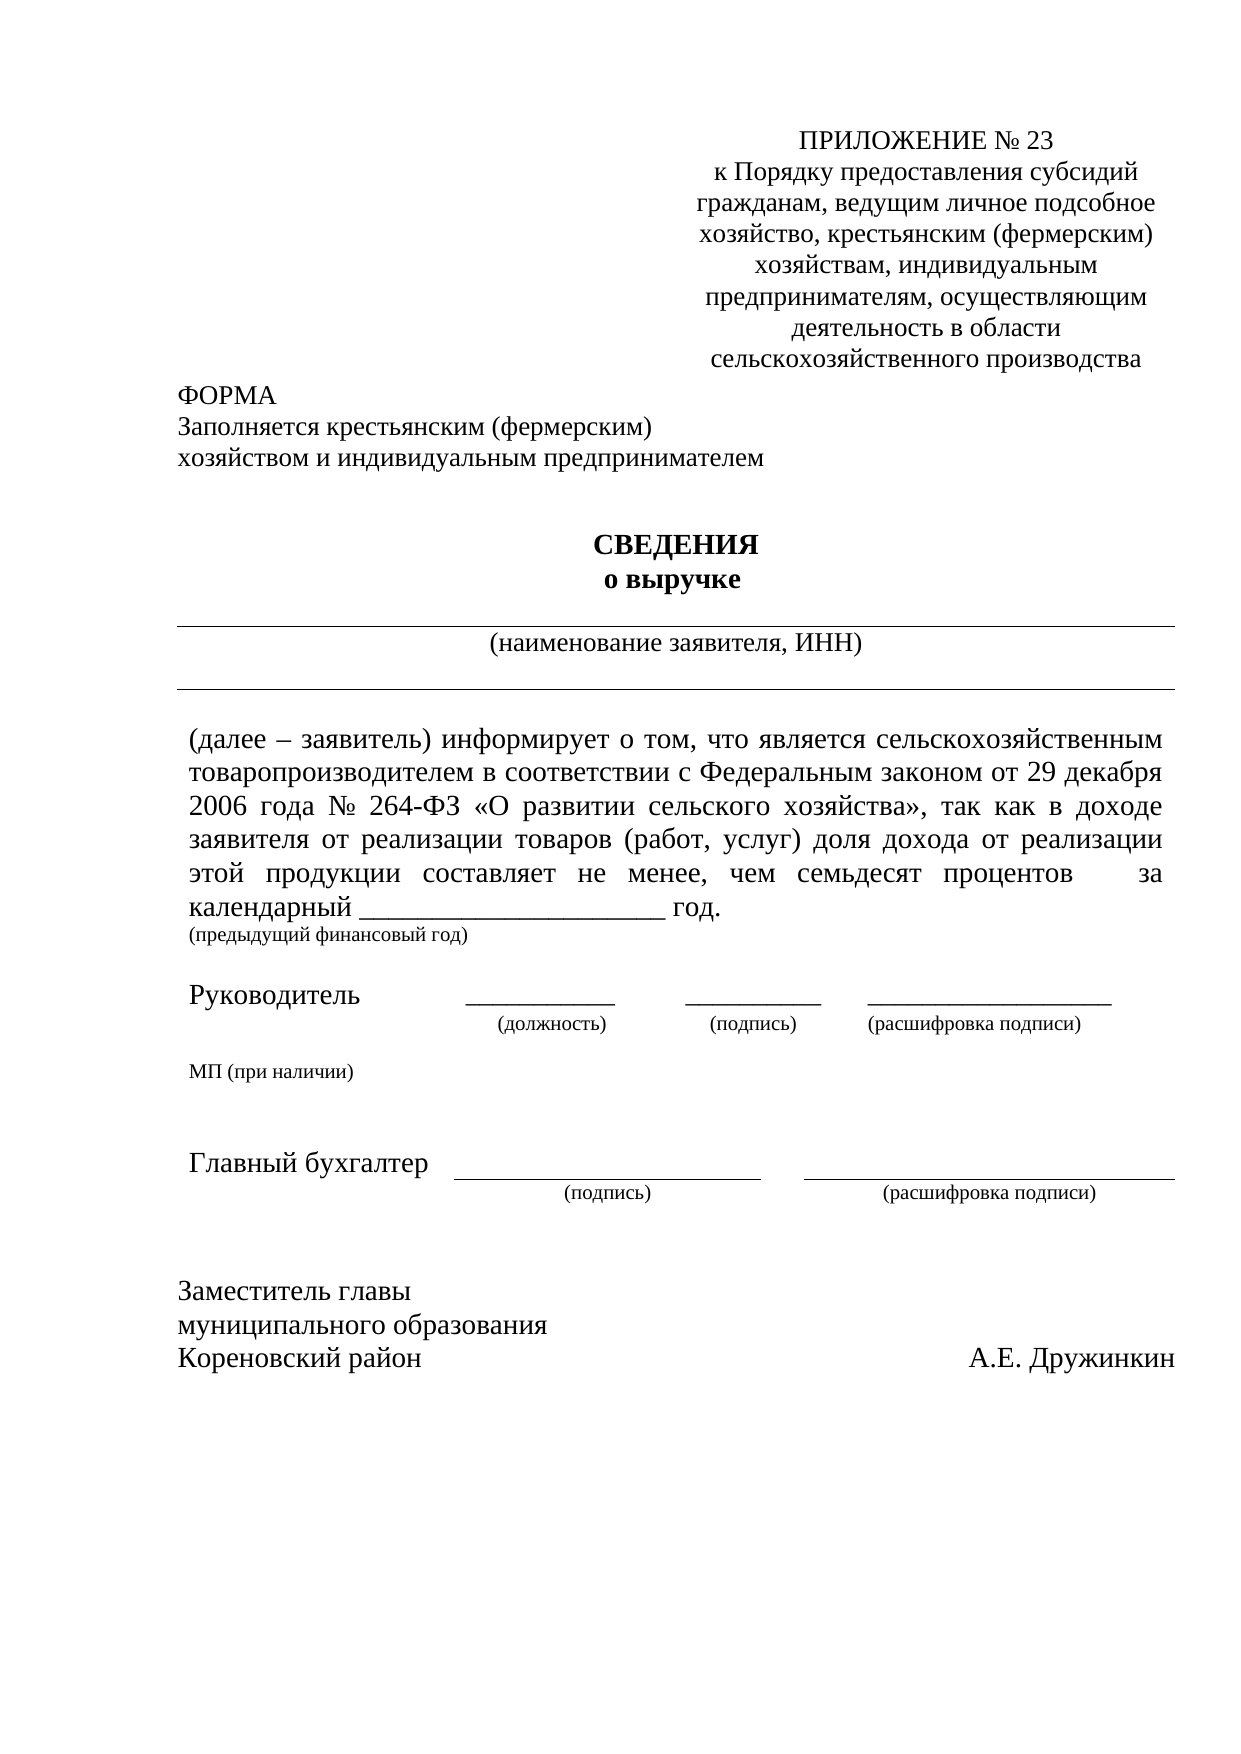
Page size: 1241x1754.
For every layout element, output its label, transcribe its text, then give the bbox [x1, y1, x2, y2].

text Заместитель главы [177, 1273, 1181, 1307]
table_cell [177, 594, 1174, 626]
table_cell (далее – заявитель) информирует о том, что является сельскохозяйственным товаропроизводителем в соответствии с Федеральным законом от 29 декабря 2006 года № 264-ФЗ «О развитии сельского хозяйства», так как в доходе заявителя от реализации товаров (работ, услуг) доля дохода от реализации этой продукции составляет не менее, чем семьдесят процентов за календарный _____________________ год. (предыдущий финансовый год) [177, 721, 1174, 977]
table_header ПРИЛОЖЕНИЕ № 23 к Порядку предоставления субсидий гражданам, ведущим личное подсобное хозяйство, крестьянским (фермерским) хозяйствам, индивидуальным предпринимателям, осуществляющим деятельность в области сельскохозяйственного производства [676, 118, 1176, 379]
table_cell МП (при наличии) [177, 1035, 1174, 1083]
text муниципального образования [177, 1307, 1181, 1341]
text Заполняется крестьянским (фермерским) [177, 410, 1181, 441]
table_cell [177, 658, 1174, 689]
text Кореновский район А.Е. Дружинкин [177, 1341, 1181, 1374]
table_cell ___________ [454, 978, 650, 1011]
table_cell [177, 1179, 454, 1211]
table_cell Главный бухгалтер [177, 1083, 454, 1179]
text ФОРМА [177, 379, 1181, 410]
table_cell Руководитель [177, 978, 454, 1011]
table_cell (подпись) [454, 1180, 761, 1211]
table_header СВЕДЕНИЯ о выручке [177, 527, 1174, 594]
table_header [177, 118, 676, 379]
table_cell [454, 1083, 761, 1179]
table_cell __________________ [856, 978, 1174, 1011]
table_cell [804, 1083, 1174, 1179]
text хозяйством и индивидуальным предпринимателем [177, 441, 1181, 472]
table_cell [761, 1083, 804, 1179]
table_cell __________ [650, 978, 856, 1011]
table_cell [177, 1011, 454, 1035]
table_cell (расшифровка подписи) [856, 1011, 1174, 1035]
table_cell (наименование заявителя, ИНН) [177, 627, 1174, 658]
table_cell [761, 1179, 804, 1211]
table_cell (подпись) [650, 1011, 856, 1035]
table_cell [177, 690, 1174, 721]
table_cell (должность) [454, 1011, 650, 1035]
table_cell (расшифровка подписи) [804, 1180, 1174, 1211]
